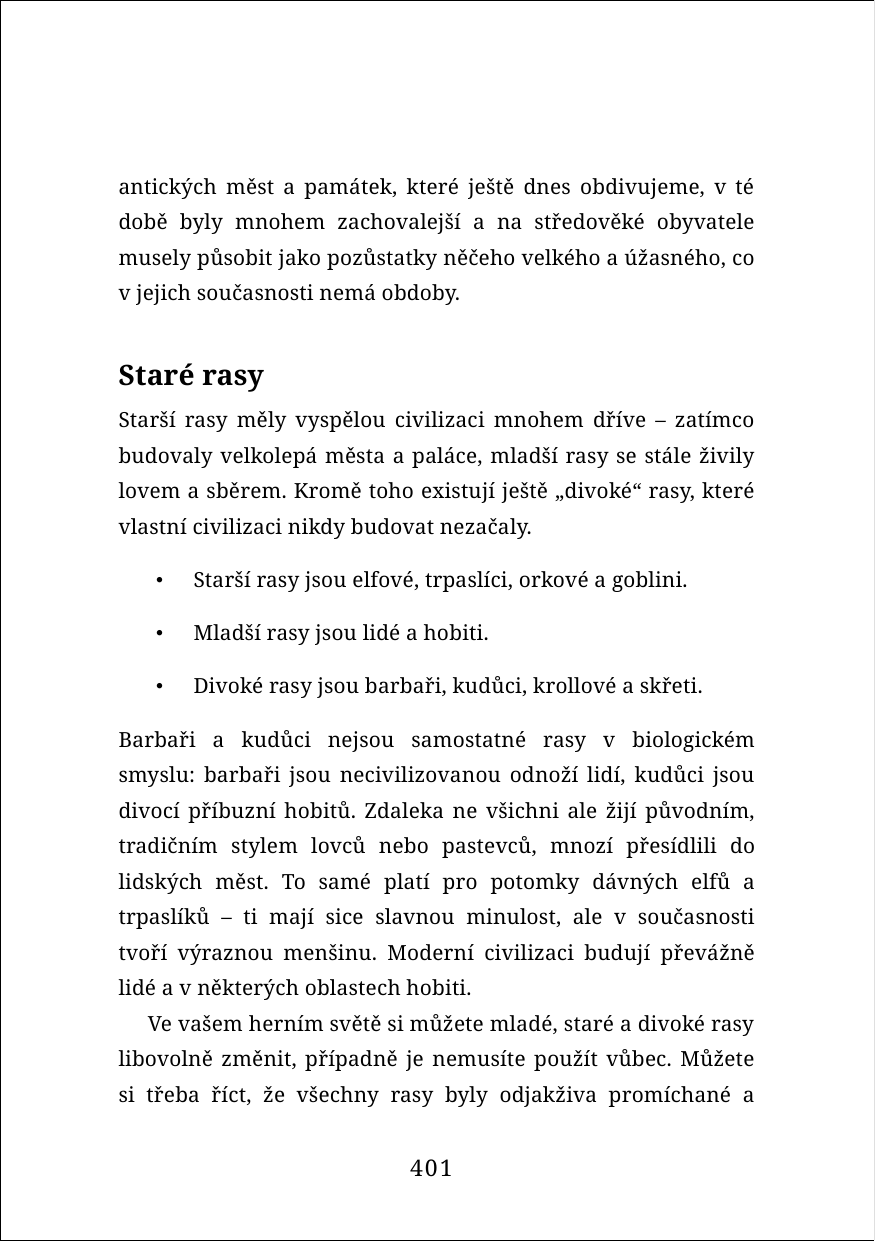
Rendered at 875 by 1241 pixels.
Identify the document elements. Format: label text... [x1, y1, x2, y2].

text Barbaři a kudůci nejsou samostatné rasy v biologickém smyslu: barbaři jsou necivilizovanou odnoží lidí, kudůci jsou divocí příbuzní hobitů. Zdaleka ne všichni ale žijí původním, tradičním stylem lovců nebo pastevců, mnozí přesídlili do lidských měst. To samé platí pro potomky dávných elfů a trpaslíků – ti mají sice slavnou minulost, ale v současnosti tvoří výraznou menšinu. Moderní civilizaci budují převážně lidé a v některých oblastech hobiti. Ve vašem herním světě si můžete mladé, staré a divoké rasy libovolně změnit, případně je nemusíte použít vůbec. Můžete si třeba říct, že všechny rasy byly odjakživa promíchané a [118, 725, 756, 1108]
subtitle Staré rasy [118, 355, 756, 393]
list Starší rasy jsou elfové, trpaslíci, orkové a goblini. [156, 565, 756, 593]
list Divoké rasy jsou barbaři, kudůci, krollové a skřeti. [156, 672, 756, 700]
list Mladší rasy jsou lidé a hobiti. [156, 618, 756, 647]
text antických měst a památek, které ještě dnes obdivujeme, v té době byly mnohem zachovalejší a na středověké obyvatele musely působit jako pozůstatky něčeho velkého a úžasného, co v jejich současnosti nemá obdoby. [118, 172, 756, 307]
text Starší rasy měly vyspělou civilizaci mnohem dříve – zatímco budovaly velkolepá města a paláce, mladší rasy se stále živily lovem a sběrem. Kromě toho existují ještě „divoké“ rasy, které vlastní civilizaci nikdy budovat nezačaly. [118, 405, 756, 540]
